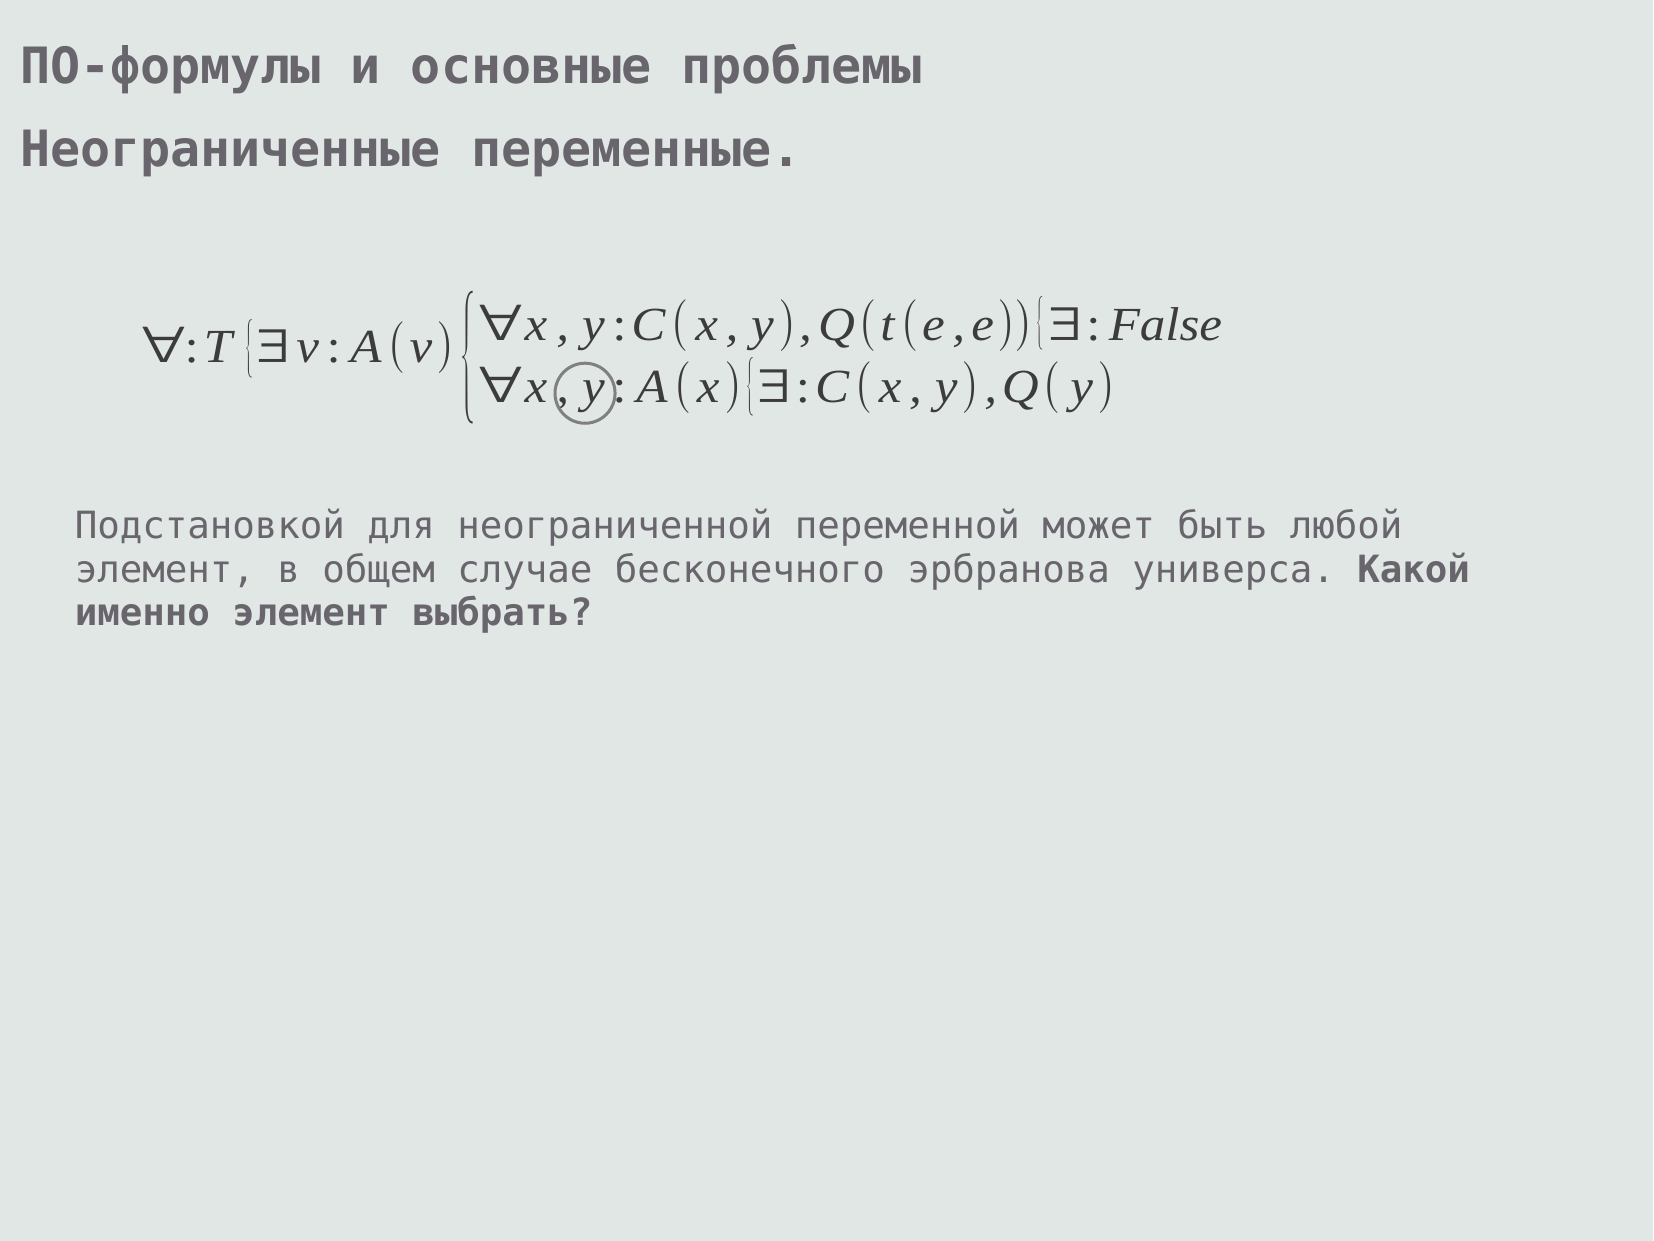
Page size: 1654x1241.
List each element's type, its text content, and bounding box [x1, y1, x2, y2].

text_box ПО-формулы и основные проблемы [6, 30, 1231, 104]
text_box Неограниченные переменные. [6, 112, 1516, 186]
text_box Подстановкой для неограниченной переменной может быть любой элемент, в общем случае бесконечного эрбранова универса. Какой именно элемент выбрать? [60, 496, 1570, 643]
chart [135, 288, 1235, 426]
